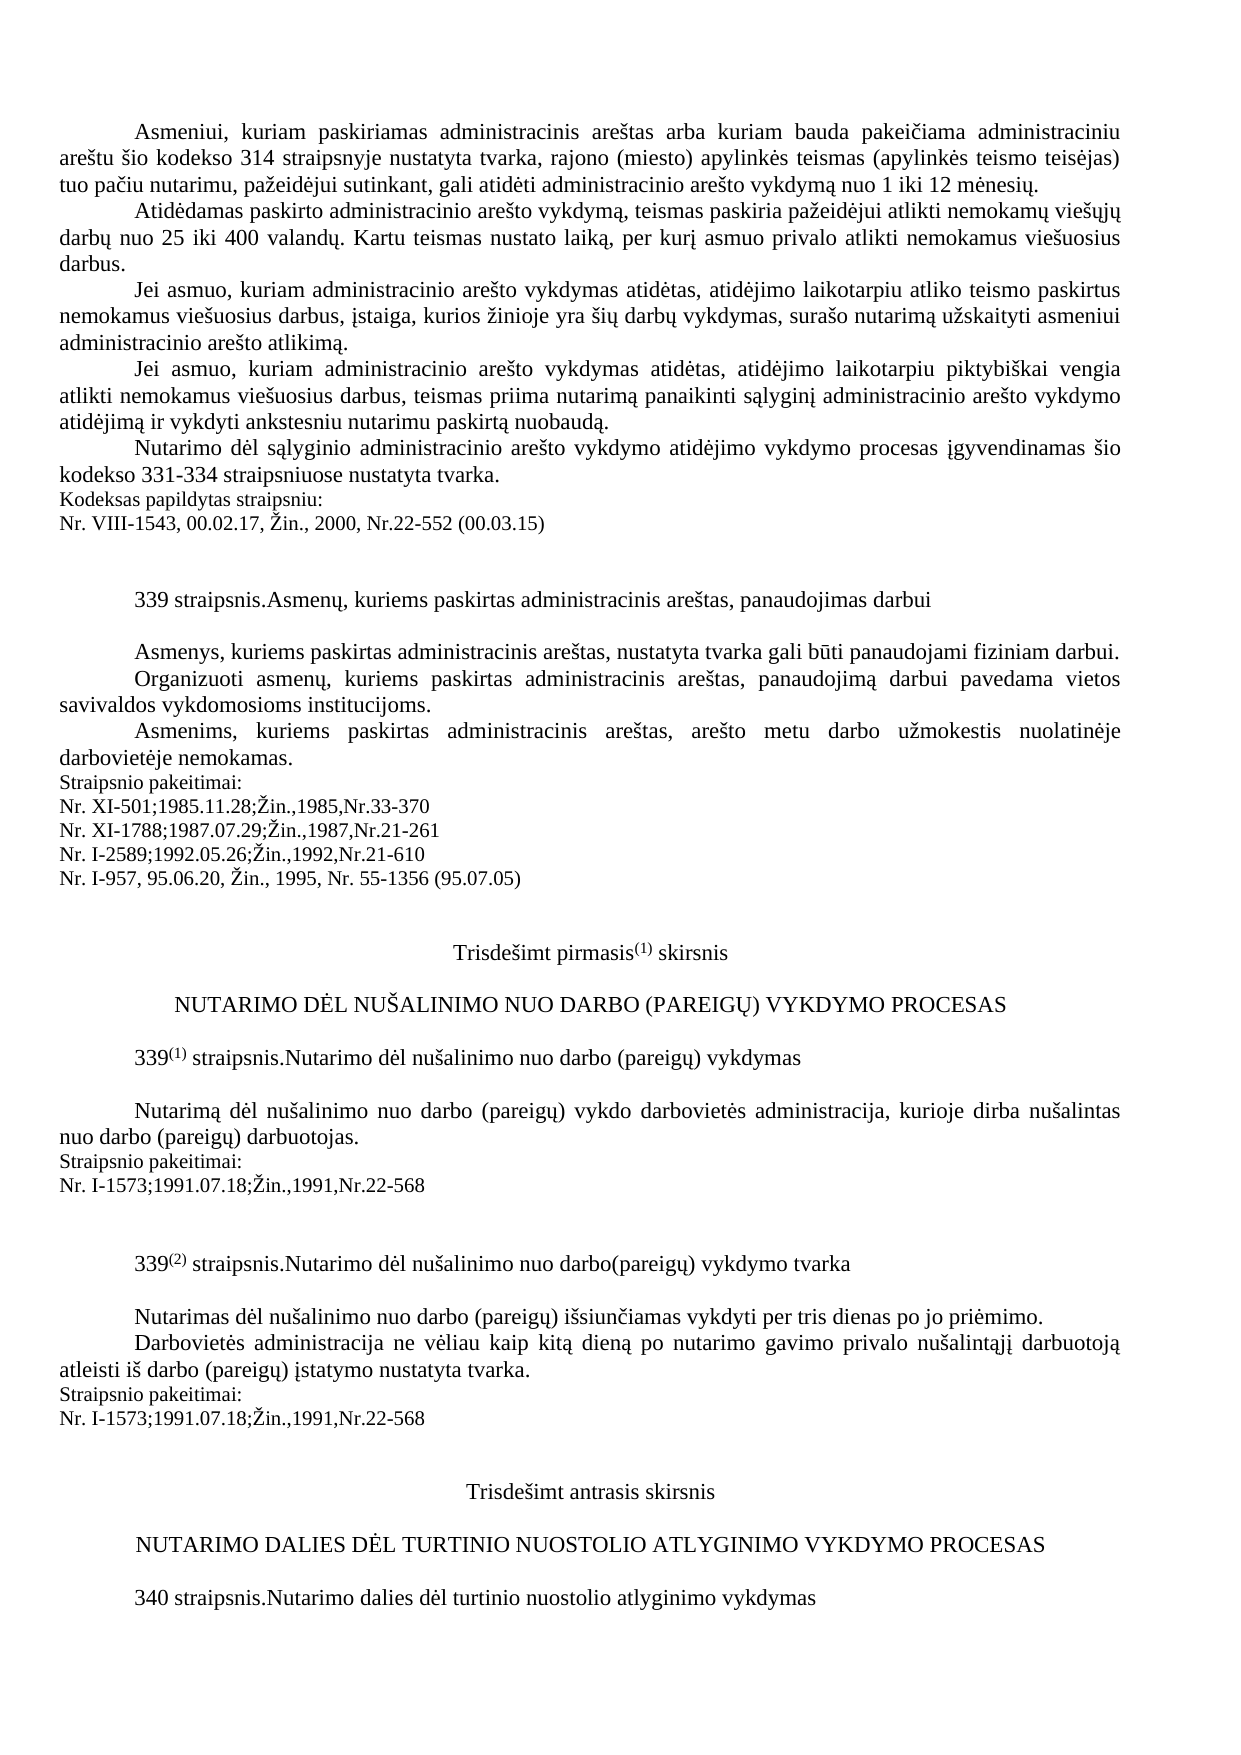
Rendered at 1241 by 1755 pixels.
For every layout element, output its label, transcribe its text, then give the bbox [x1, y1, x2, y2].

text 339(2) straipsnis.Nutarimo dėl nušalinimo nuo darbo(pareigų) vykdymo tvarka [59, 1250, 1122, 1277]
text Straipsnio pakeitimai: [59, 1149, 1122, 1173]
text Straipsnio pakeitimai: [59, 1382, 1122, 1406]
text Kodeksas papildytas straipsniu: [59, 487, 1122, 511]
text Asmenys, kuriems paskirtas administracinis areštas, nustatyta tvarka gali būti panaudojami fiziniam darbui. [59, 638, 1122, 665]
text Nr. I-1573;1991.07.18;Žin.,1991,Nr.22-568 [59, 1406, 1122, 1430]
text NUTARIMO DĖL NUŠALINIMO NUO DARBO (PAREIGŲ) VYKDYMO PROCESAS [59, 991, 1122, 1018]
text Nr. XI-1788;1987.07.29;Žin.,1987,Nr.21-261 [59, 818, 1122, 842]
text 340 straipsnis.Nutarimo dalies dėl turtinio nuostolio atlyginimo vykdymas [59, 1584, 1122, 1610]
text Asmeniui, kuriam paskiriamas administracinis areštas arba kuriam bauda pakeičiama administraciniu areštu šio kodekso 314 straipsnyje nustatyta tvarka, rajono (miesto) apylinkės teismas (apylinkės teismo teisėjas) tuo pačiu nutarimu, pažeidėjui sutinkant, gali atidėti administracinio arešto vykdymą nuo 1 iki 12 mėnesių. [59, 118, 1122, 197]
text Organizuoti asmenų, kuriems paskirtas administracinis areštas, panaudojimą darbui pavedama vietos savivaldos vykdomosioms institucijoms. [59, 665, 1122, 717]
text 339(1) straipsnis.Nutarimo dėl nušalinimo nuo darbo (pareigų) vykdymas [59, 1044, 1122, 1070]
text Nr. XI-501;1985.11.28;Žin.,1985,Nr.33-370 [59, 794, 1122, 818]
text Nr. I-1573;1991.07.18;Žin.,1991,Nr.22-568 [59, 1173, 1122, 1197]
text Asmenims, kuriems paskirtas administracinis areštas, arešto metu darbo užmokestis nuolatinėje darbovietėje nemokamas. [59, 717, 1122, 770]
text Darbovietės administracija ne vėliau kaip kitą dieną po nutarimo gavimo privalo nušalintąjį darbuotoją atleisti iš darbo (pareigų) įstatymo nustatyta tvarka. [59, 1329, 1122, 1382]
text 339 straipsnis.Asmenų, kuriems paskirtas administracinis areštas, panaudojimas darbui [59, 586, 1122, 612]
text Trisdešimt pirmasis(1) skirsnis [59, 938, 1122, 965]
text Nutarimas dėl nušalinimo nuo darbo (pareigų) išsiunčiamas vykdyti per tris dienas po jo priėmimo. [59, 1303, 1122, 1329]
text Nr. VIII-1543, 00.02.17, Žin., 2000, Nr.22-552 (00.03.15) [59, 511, 1122, 535]
text Nutarimą dėl nušalinimo nuo darbo (pareigų) vykdo darbovietės administracija, kurioje dirba nušalintas nuo darbo (pareigų) darbuotojas. [59, 1097, 1122, 1149]
text NUTARIMO DALIES DĖL TURTINIO NUOSTOLIO ATLYGINIMO VYKDYMO PROCESAS [59, 1531, 1122, 1557]
text Nutarimo dėl sąlyginio administracinio arešto vykdymo atidėjimo vykdymo procesas įgyvendinamas šio kodekso 331-334 straipsniuose nustatyta tvarka. [59, 434, 1122, 487]
text Jei asmuo, kuriam administracinio arešto vykdymas atidėtas, atidėjimo laikotarpiu atliko teismo paskirtus nemokamus viešuosius darbus, įstaiga, kurios žinioje yra šių darbų vykdymas, surašo nutarimą užskaityti asmeniui administracinio arešto atlikimą. [59, 276, 1122, 355]
text Jei asmuo, kuriam administracinio arešto vykdymas atidėtas, atidėjimo laikotarpiu piktybiškai vengia atlikti nemokamus viešuosius darbus, teismas priima nutarimą panaikinti sąlyginį administracinio arešto vykdymo atidėjimą ir vykdyti ankstesniu nutarimu paskirtą nuobaudą. [59, 355, 1122, 434]
text Nr. I-957, 95.06.20, Žin., 1995, Nr. 55-1356 (95.07.05) [59, 866, 1122, 890]
text Straipsnio pakeitimai: [59, 770, 1122, 794]
text Trisdešimt antrasis skirsnis [59, 1478, 1122, 1504]
text Atidėdamas paskirto administracinio arešto vykdymą, teismas paskiria pažeidėjui atlikti nemokamų viešųjų darbų nuo 25 iki 400 valandų. Kartu teismas nustato laiką, per kurį asmuo privalo atlikti nemokamus viešuosius darbus. [59, 197, 1122, 276]
text Nr. I-2589;1992.05.26;Žin.,1992,Nr.21-610 [59, 842, 1122, 866]
